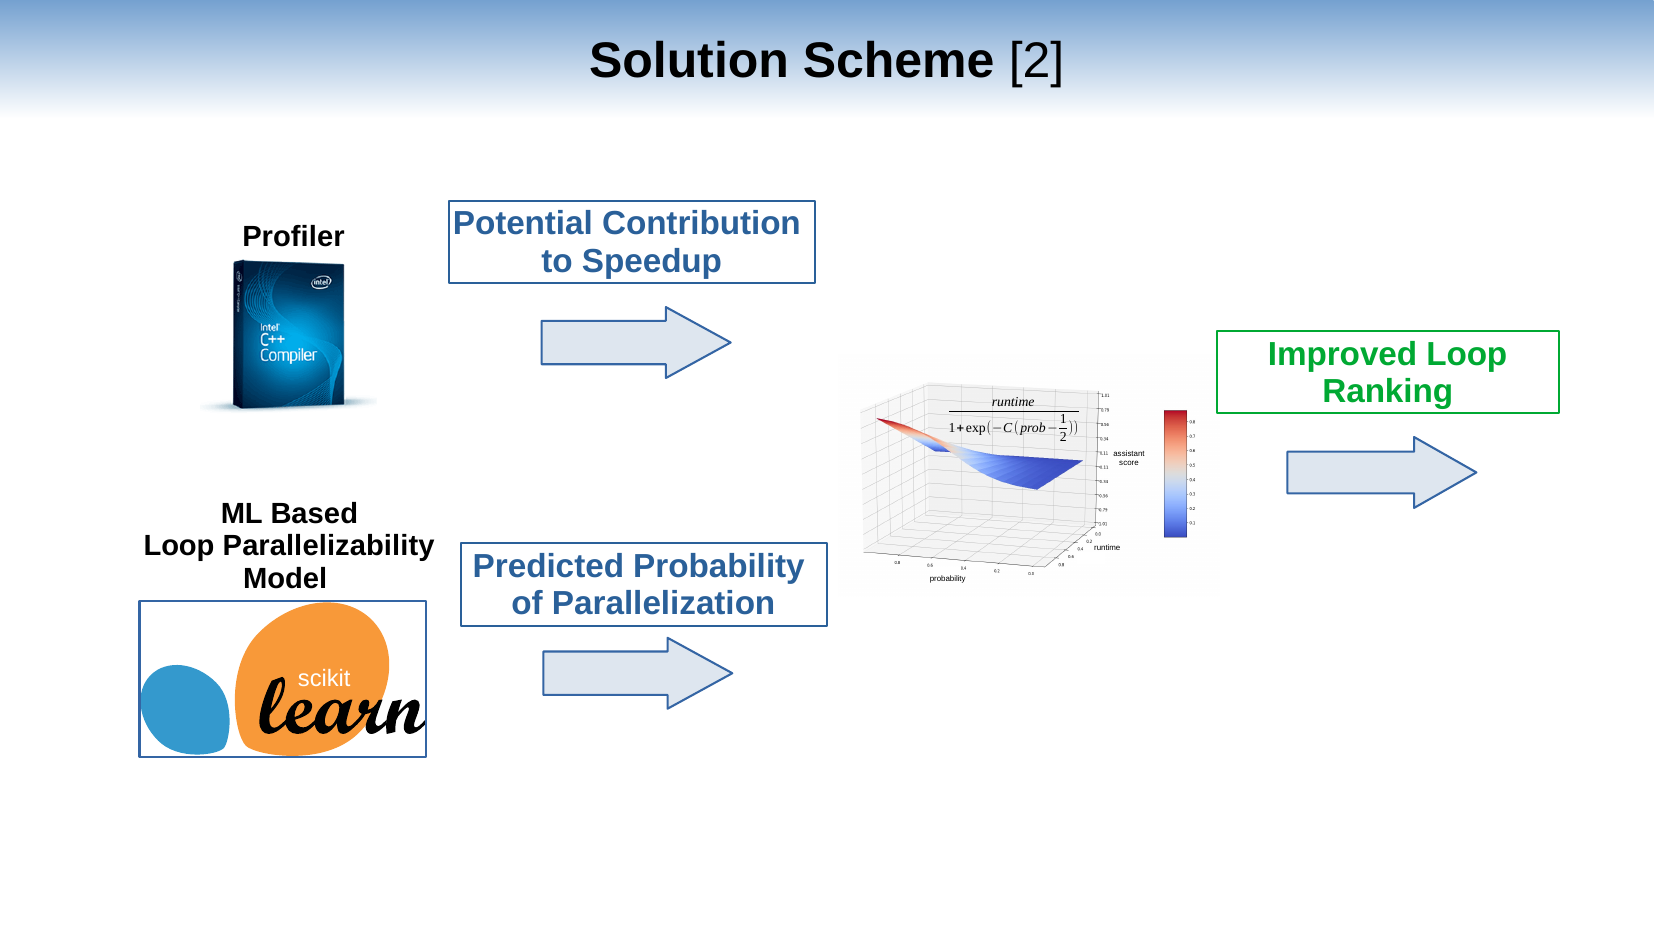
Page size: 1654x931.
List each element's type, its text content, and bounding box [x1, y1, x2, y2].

text_box Solution Scheme [2] [0, 2, 1654, 119]
text_box ML Based Loop Parallelizability Model [118, 489, 461, 603]
text_box [541, 307, 731, 379]
picture [838, 354, 1222, 602]
picture [140, 603, 426, 756]
text_box Potential Contribution to Speedup [448, 200, 815, 284]
text_box [1287, 437, 1477, 508]
text_box Profiler [222, 212, 365, 260]
text_box Improved Loop Ranking [1216, 330, 1560, 414]
text_box [543, 637, 733, 709]
text_box Predicted Probability of Parallelization [460, 543, 827, 626]
picture [200, 259, 377, 414]
